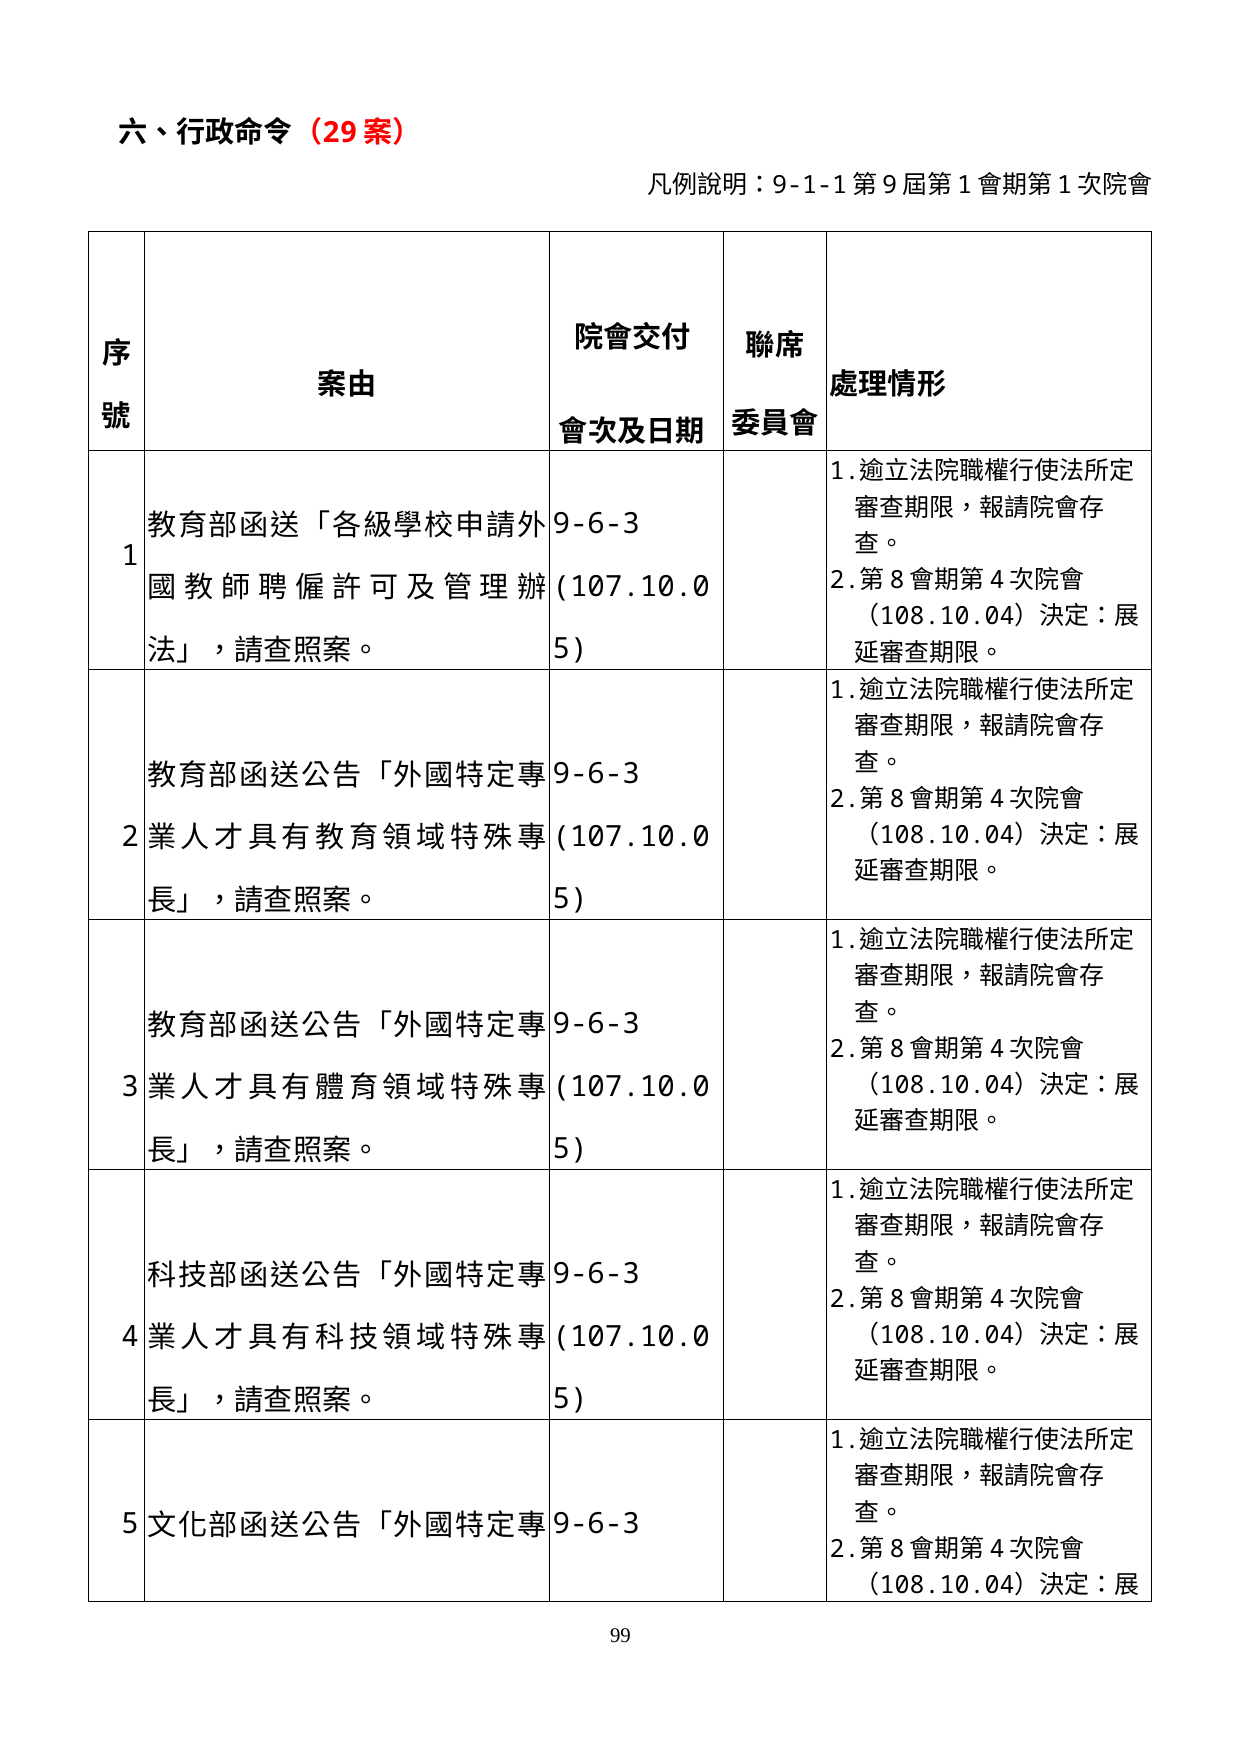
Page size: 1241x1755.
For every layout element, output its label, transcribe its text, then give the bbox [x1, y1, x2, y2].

table_cell 1.逾立法院職權行使法所定審查期限，報請院會存查。 2.第8會期第4次院會（108.10.04）決定：展延審查期限。 [827, 670, 1151, 918]
table_cell [89, 920, 144, 1168]
table_cell 9-6-3 (107.10.05) [550, 1170, 723, 1418]
table_cell 9-6-3 (107.10.05) [550, 670, 723, 918]
text 凡例說明：9-1-1第9屆第1會期第1次院會 [89, 164, 1152, 201]
table_cell 文化部函送公告「外國特定專 [145, 1420, 549, 1601]
table_cell [89, 1420, 144, 1601]
table_cell 1.逾立法院職權行使法所定審查期限，報請院會存查。 2.第8會期第4次院會（108.10.04）決定：展延審查期限。 [827, 1170, 1151, 1418]
text 六、行政命令（29案） [89, 106, 1152, 152]
table_cell [89, 1170, 144, 1418]
table_cell 科技部函送公告「外國特定專業人才具有科技領域特殊專長」，請查照案。 [145, 1170, 549, 1418]
table_cell 1.逾立法院職權行使法所定審查期限，報請院會存查。 2.第8會期第4次院會（108.10.04）決定：展延審查期限。 [827, 920, 1151, 1168]
table_cell 1.逾立法院職權行使法所定審查期限，報請院會存查。 2.第8會期第4次院會（108.10.04）決定：展延審查期限。 [827, 451, 1151, 668]
table_cell 9-6-3 [550, 1420, 723, 1601]
table_cell [724, 670, 826, 918]
table_cell 9-6-3 (107.10.05) [550, 451, 723, 668]
table_cell [724, 451, 826, 668]
table_header 序號 [89, 232, 144, 450]
table_header 處理情形 [827, 232, 1151, 450]
table_cell 教育部函送公告「外國特定專業人才具有體育領域特殊專長」，請查照案。 [145, 920, 549, 1168]
table_cell [89, 451, 144, 668]
table_cell [89, 670, 144, 918]
table_header 案由 [145, 232, 549, 450]
table_header 聯席 委員會 [724, 232, 826, 450]
table_cell 1.逾立法院職權行使法所定審查期限，報請院會存查。 2.第8會期第4次院會（108.10.04）決定：展 [827, 1420, 1151, 1601]
table_cell [724, 1170, 826, 1418]
table_header 院會交付 會次及日期 [550, 232, 723, 450]
table_cell 教育部函送公告「外國特定專業人才具有教育領域特殊專長」，請查照案。 [145, 670, 549, 918]
table_cell [724, 1420, 826, 1601]
table_cell 9-6-3 (107.10.05) [550, 920, 723, 1168]
table_cell 教育部函送「各級學校申請外國教師聘僱許可及管理辦法」，請查照案。 [145, 451, 549, 668]
table_cell [724, 920, 826, 1168]
